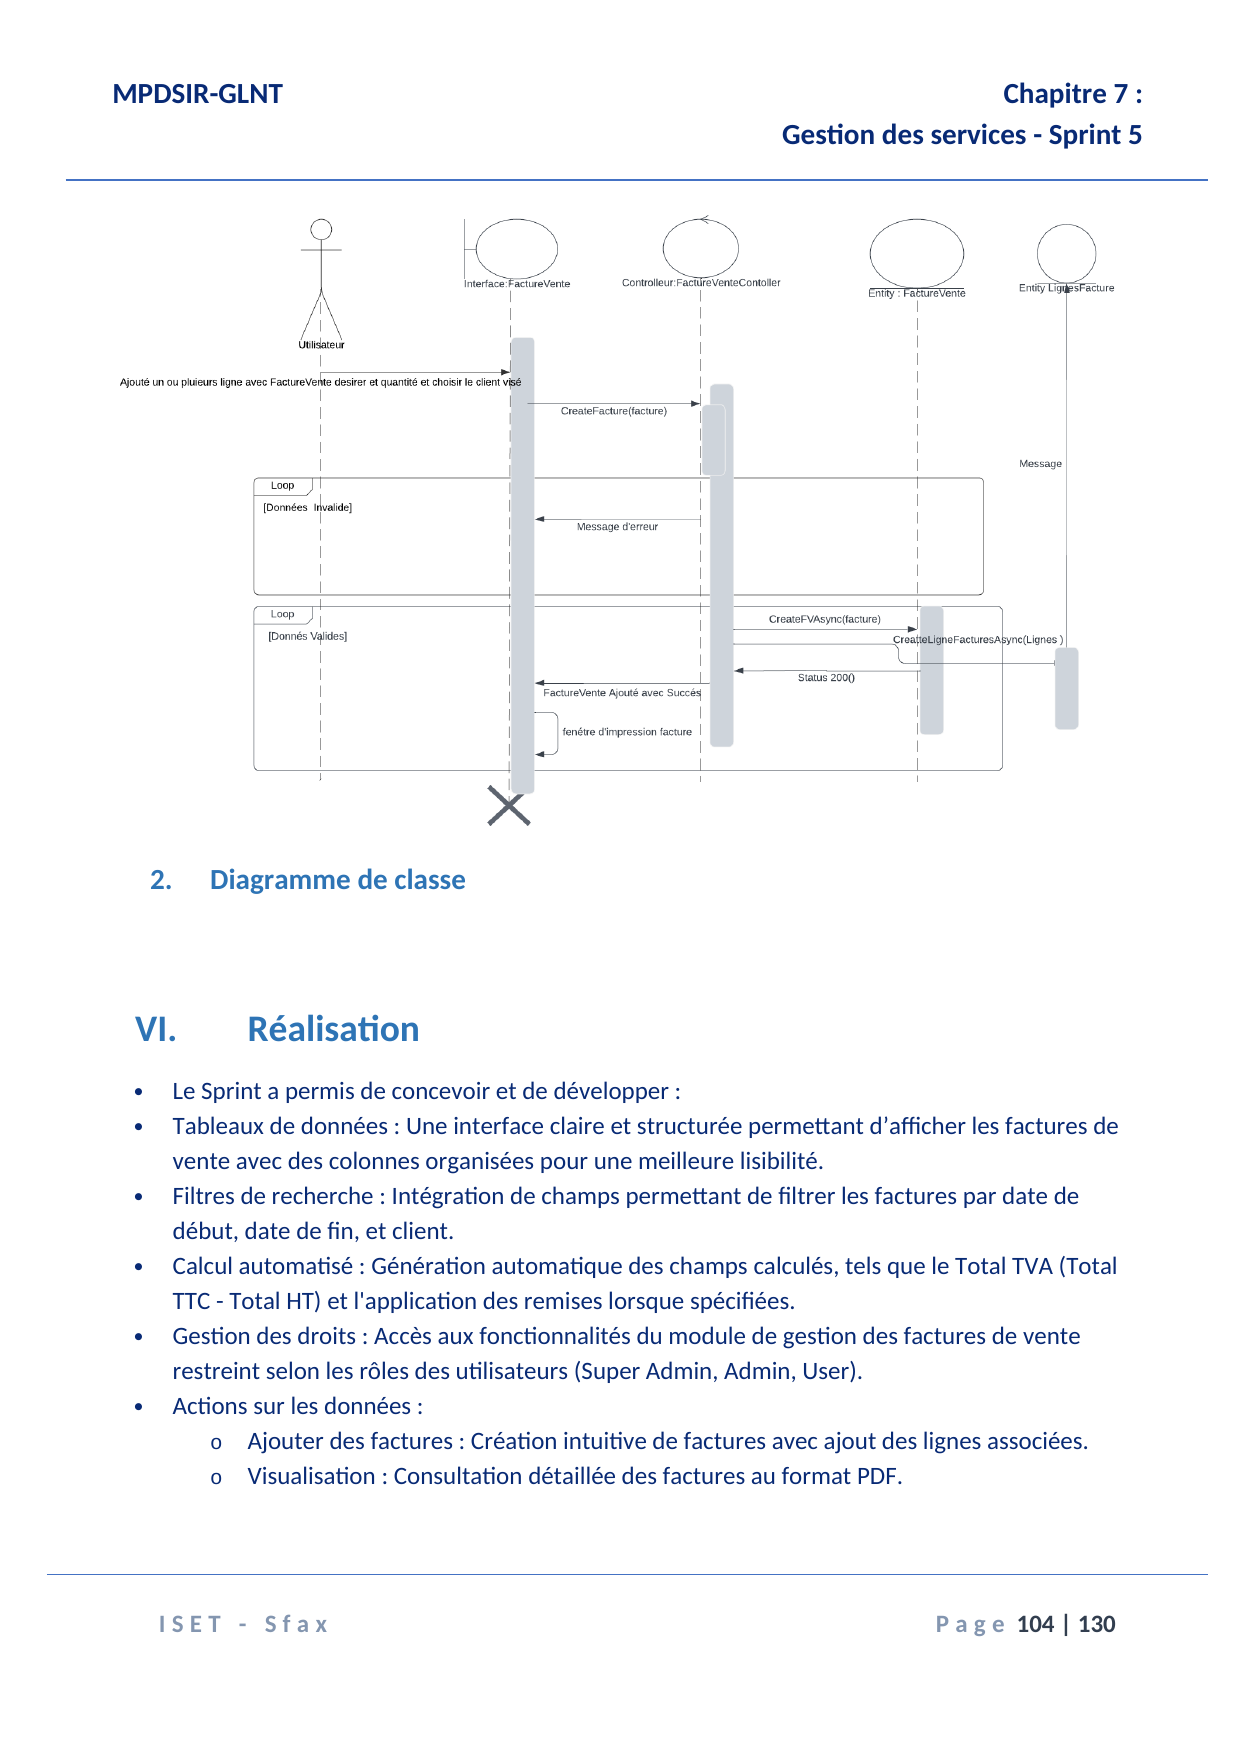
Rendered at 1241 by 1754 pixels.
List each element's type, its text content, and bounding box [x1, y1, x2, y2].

subtitle Réalisation [135, 1005, 1143, 1051]
list Filtres de recherche : Intégration de champs permettant de filtrer les factures par date de début, date de fin, et client. [135, 1181, 1143, 1246]
list Le Sprint a permis de concevoir et de développer : [135, 1076, 1143, 1106]
list Gestion des droits : Accès aux fonctionnalités du module de gestion des factures de vente restreint selon les rôles des utilisateurs (Super Admin, Admin, User). [135, 1321, 1143, 1386]
list Calcul automatisé : Génération automatique des champs calculés, tels que le Total TVA (Total TTC - Total HT) et l'application des remises lorsque spécifiées. [135, 1251, 1143, 1316]
list Tableaux de données : Une interface claire et structurée permettant d’afficher les factures de vente avec des colonnes organisées pour une meilleure lisibilité. [135, 1111, 1143, 1176]
list Ajouter des factures : Création intuitive de factures avec ajout des lignes associées. [210, 1426, 1143, 1456]
list Visualisation : Consultation détaillée des factures au format PDF. [210, 1461, 1143, 1491]
subtitle Diagramme de classe [172, 861, 1143, 897]
list Actions sur les données : [135, 1391, 1143, 1421]
